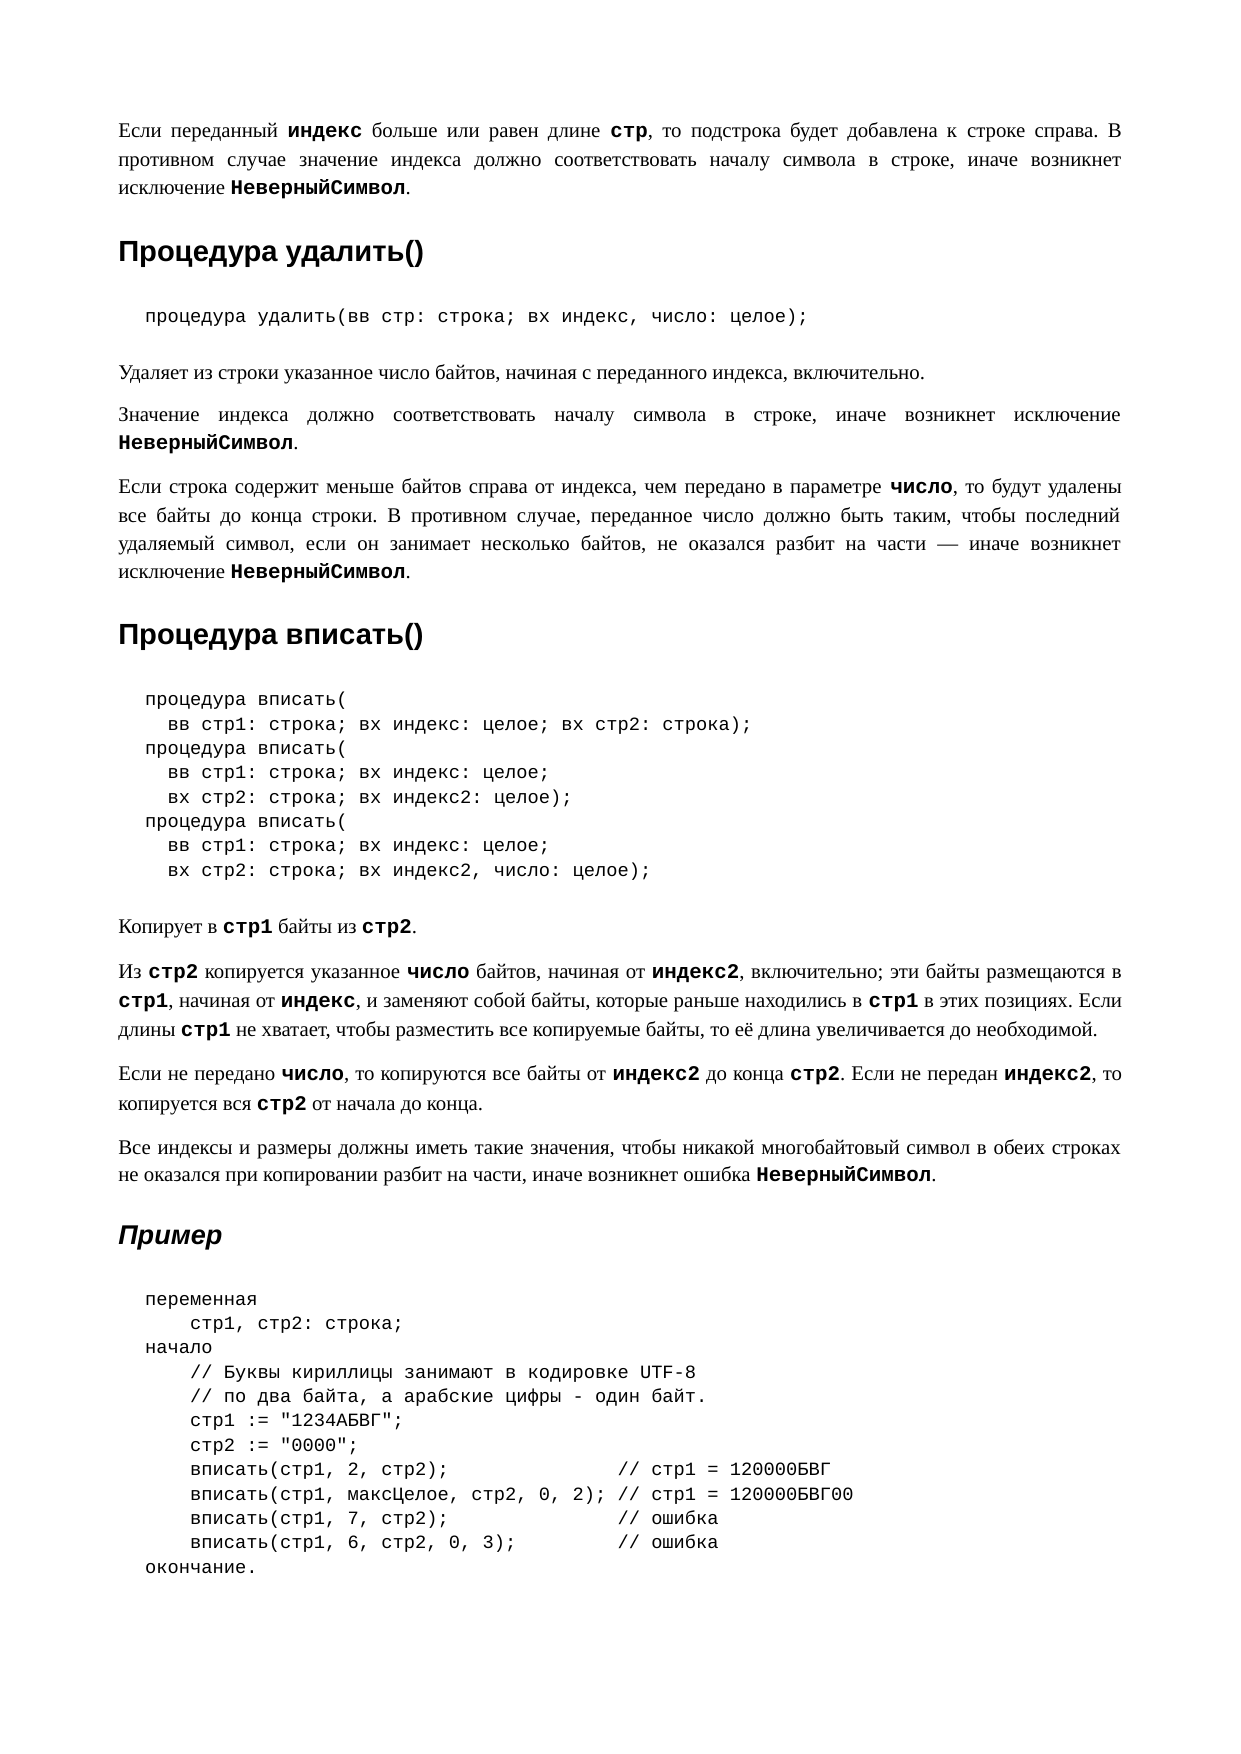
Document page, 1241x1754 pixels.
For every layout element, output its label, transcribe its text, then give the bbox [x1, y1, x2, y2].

text Значение индекса должно соответствовать началу символа в строке, иначе возникнет исключение НеверныйСимвол. [118, 402, 1122, 456]
text процедура вписать( вв стр1: строка; вх индекс: целое; вх стр2: строка; вх индекс2: целое); [136, 730, 1104, 803]
text стр1 := "1234АБВГ"; [136, 1402, 1104, 1427]
text окончание. [136, 1549, 1104, 1588]
text Все индексы и размеры должны иметь такие значения, чтобы никакой многобайтовый символ в обеих строках не оказался при копировании разбит на части, иначе возникнет ошибка НеверныйСимвол. [118, 1135, 1122, 1188]
text стр1, стр2: строка; [136, 1305, 1104, 1329]
text // по два байта, а арабские цифры - один байт. [136, 1378, 1104, 1402]
text Если переданный индекс больше или равен длине стр, то подстрока будет добавлена к строке справа. В противном случае значение индекса должно соответствовать началу символа в строке, иначе возникнет исключение НеверныйСимвол. [118, 118, 1122, 201]
text вписать(стр1, максЦелое, стр2, 0, 2); // стр1 = 120000БВГ00 [136, 1476, 1104, 1500]
text вписать(стр1, 6, стр2, 0, 3); // ошибка [136, 1524, 1104, 1549]
text вписать(стр1, 2, стр2); // стр1 = 120000БВГ [136, 1451, 1104, 1476]
text начало [136, 1329, 1104, 1354]
text Удаляет из строки указанное число байтов, начиная с переданного индекса, включительно. [118, 360, 1122, 384]
text вписать(стр1, 7, стр2); // ошибка [136, 1500, 1104, 1524]
subtitle Пример [118, 1219, 1122, 1250]
text процедура удалить(вв стр: строка; вх индекс, число: целое); [136, 297, 1104, 336]
subtitle Процедура вписать() [118, 617, 1122, 651]
subtitle Процедура удалить() [118, 234, 1122, 267]
text Копирует в стр1 байты из стр2. [118, 914, 1122, 940]
text процедура вписать( вв стр1: строка; вх индекс: целое; вх стр2: строка; вх индекс2, число: целое); [136, 803, 1104, 891]
text стр2 := "0000"; [136, 1427, 1104, 1451]
text Если не передано число, то копируются все байты от индекс2 до конца стр2. Если не передан индекс2, то копируется вся стр2 от начала до конца. [118, 1061, 1122, 1116]
text // Буквы кириллицы занимают в кодировке UTF-8 [136, 1354, 1104, 1378]
text Если строка содержит меньше байтов справа от индекса, чем передано в параметре число, то будут удалены все байты до конца строки. В противном случае, переданное число должно быть таким, чтобы последний удаляемый символ, если он занимает несколько байтов, не оказался разбит на части — иначе возникнет исключение НеверныйСимвол. [118, 474, 1122, 584]
text переменная [136, 1281, 1104, 1305]
text процедура вписать( вв стр1: строка; вх индекс: целое; вх стр2: строка); [136, 681, 1104, 730]
text Из стр2 копируется указанное число байтов, начиная от индекс2, включительно; эти байты размещаются в стр1, начиная от индекс, и заменяют собой байты, которые раньше находились в стр1 в этих позициях. Если длины стр1 не хватает, чтобы разместить все копируемые байты, то её длина увеличивается до необходимой. [118, 959, 1122, 1043]
